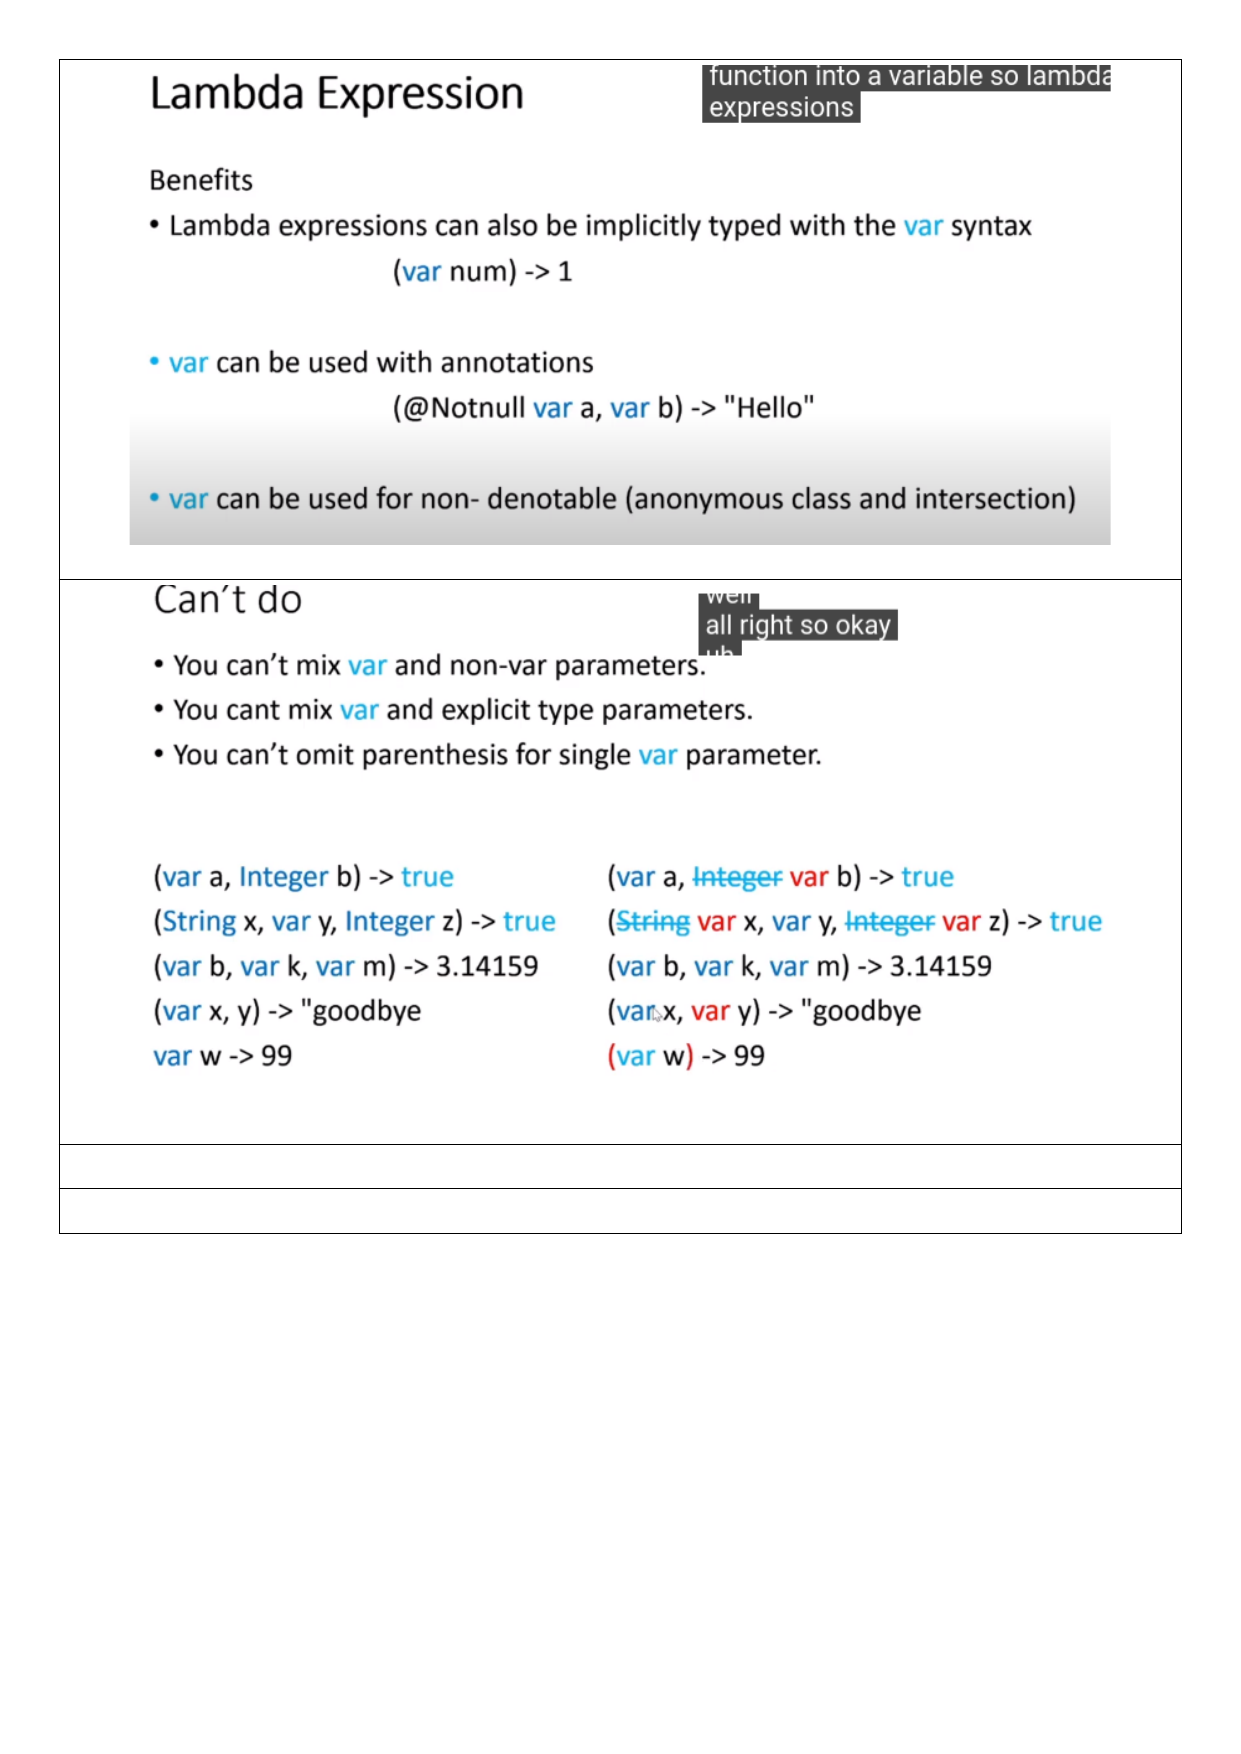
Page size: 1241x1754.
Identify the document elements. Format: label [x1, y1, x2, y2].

picture [129, 65, 1111, 545]
table_cell [60, 580, 1181, 1143]
table_cell [60, 60, 1181, 579]
table_cell [60, 1189, 1181, 1233]
picture [119, 585, 1121, 1109]
table_cell [60, 1145, 1181, 1188]
